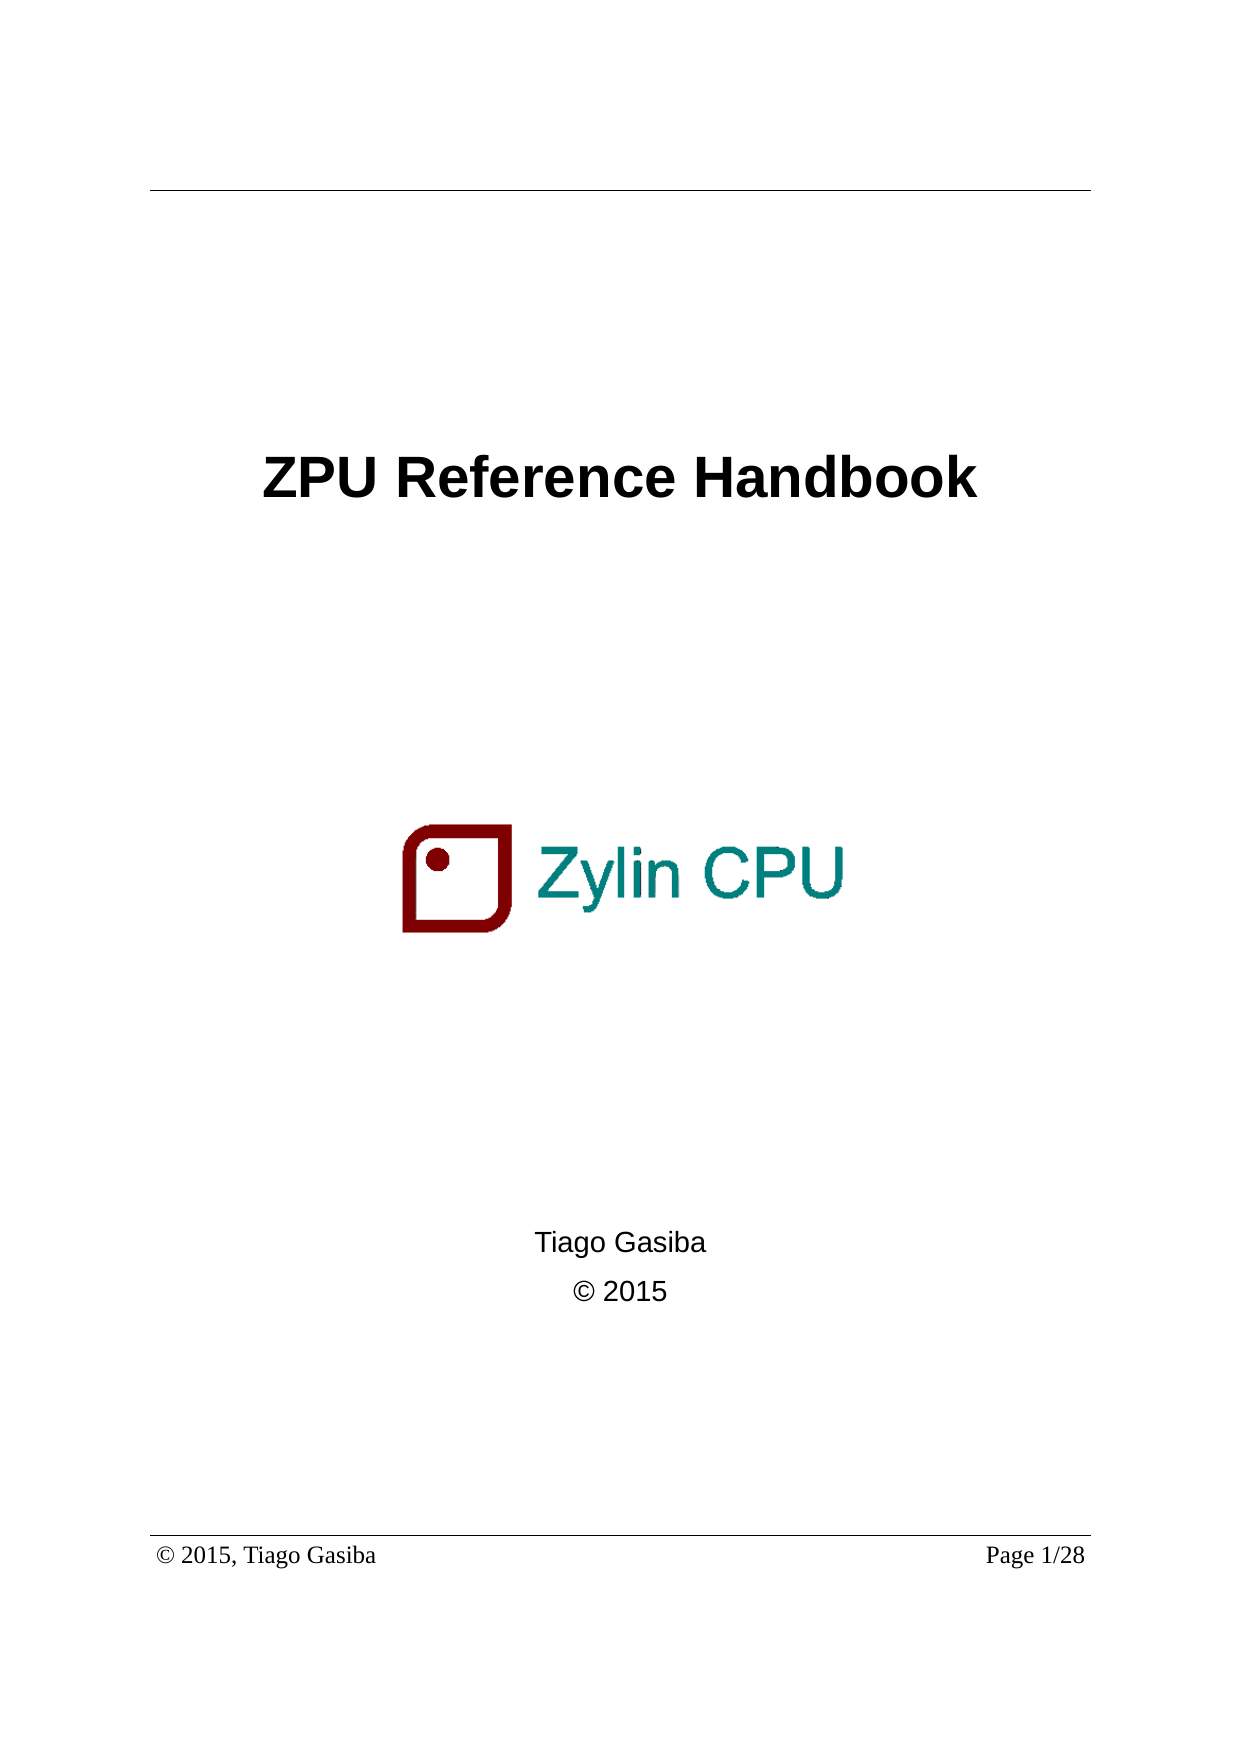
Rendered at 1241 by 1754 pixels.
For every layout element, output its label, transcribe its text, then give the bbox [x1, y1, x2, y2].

text Tiago Gasiba [150, 1225, 1091, 1259]
picture [752, 122, 1151, 185]
text ﻿ [150, 249, 1091, 278]
text ZPU Reference Handbook [150, 443, 1091, 510]
picture [392, 816, 849, 940]
text © 2015 [150, 1274, 1091, 1307]
